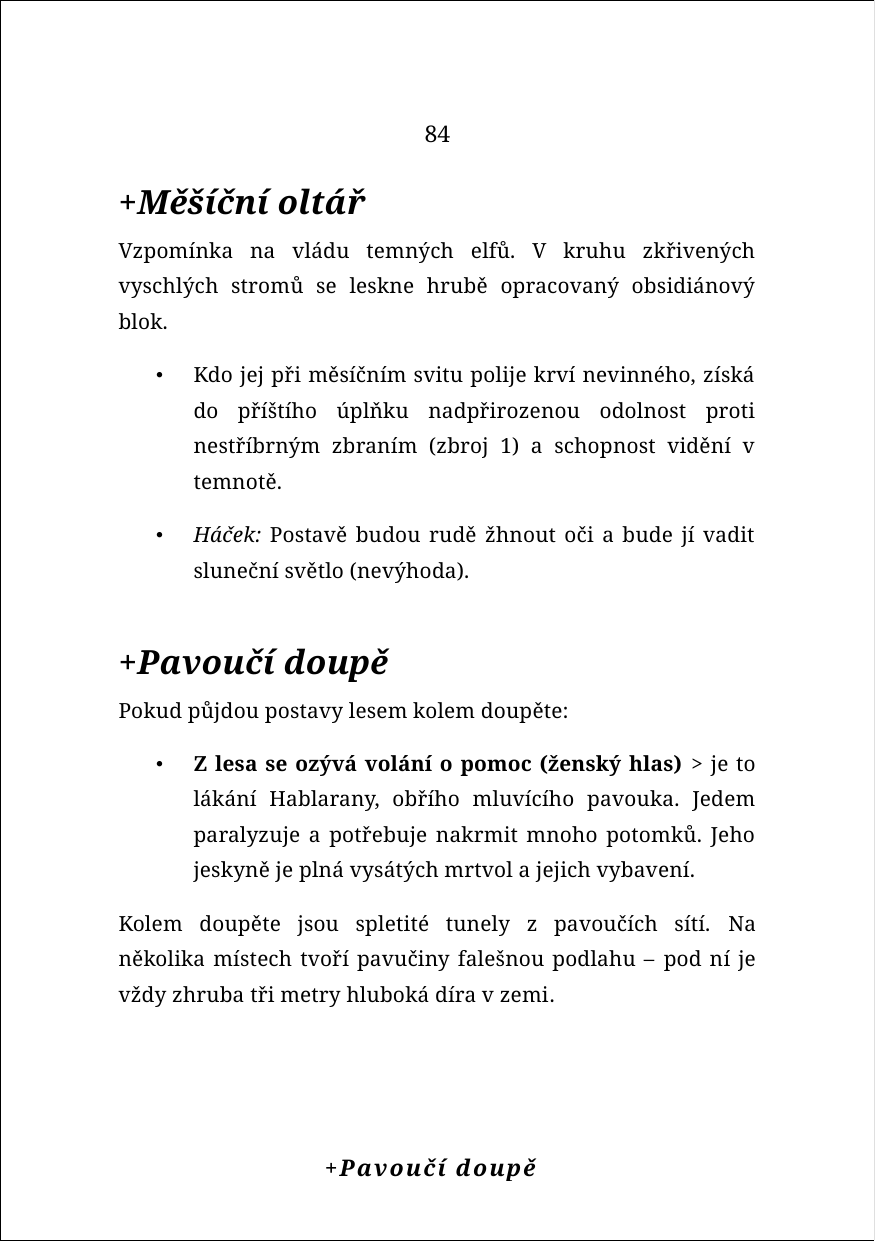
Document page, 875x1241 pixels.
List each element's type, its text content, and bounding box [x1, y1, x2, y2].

text Vzpomínka na vládu temných elfů. V kruhu zkřivených vyschlých stromů se leskne hrubě opracovaný obsidiánový blok. [118, 236, 756, 336]
text Kolem doupěte jsou spletité tunely z pavoučích sítí. Na několika místech tvoří pavučiny falešnou podlahu – pod ní je vždy zhruba tři metry hluboká díra v zemi. [118, 909, 756, 1008]
list Kdo jej při měsíčním svitu polije krví nevinného, získá do příštího úplňku nadpřirozenou odolnost proti nestříbrným zbraním (zbroj 1) a schopnost vidění v temnotě. [156, 360, 756, 495]
subtitle +Měšíční oltář [118, 179, 756, 224]
list Háček: Postavě budou rudě žhnout oči a bude jí vadit sluneční světlo (nevýhoda). [156, 520, 756, 584]
list Z lesa se ozývá volání o pomoc (ženský hlas) > je to lákání Hablarany, obřího mluvícího pavouka. Jedem paralyzuje a potřebuje nakrmit mnoho potomků. Jeho jeskyně je plná vysátých mrtvol a jejich vybavení. [156, 749, 756, 884]
subtitle +Pavoučí doupě [118, 638, 756, 684]
text Pokud půjdou postavy lesem kolem doupěte: [118, 696, 756, 724]
